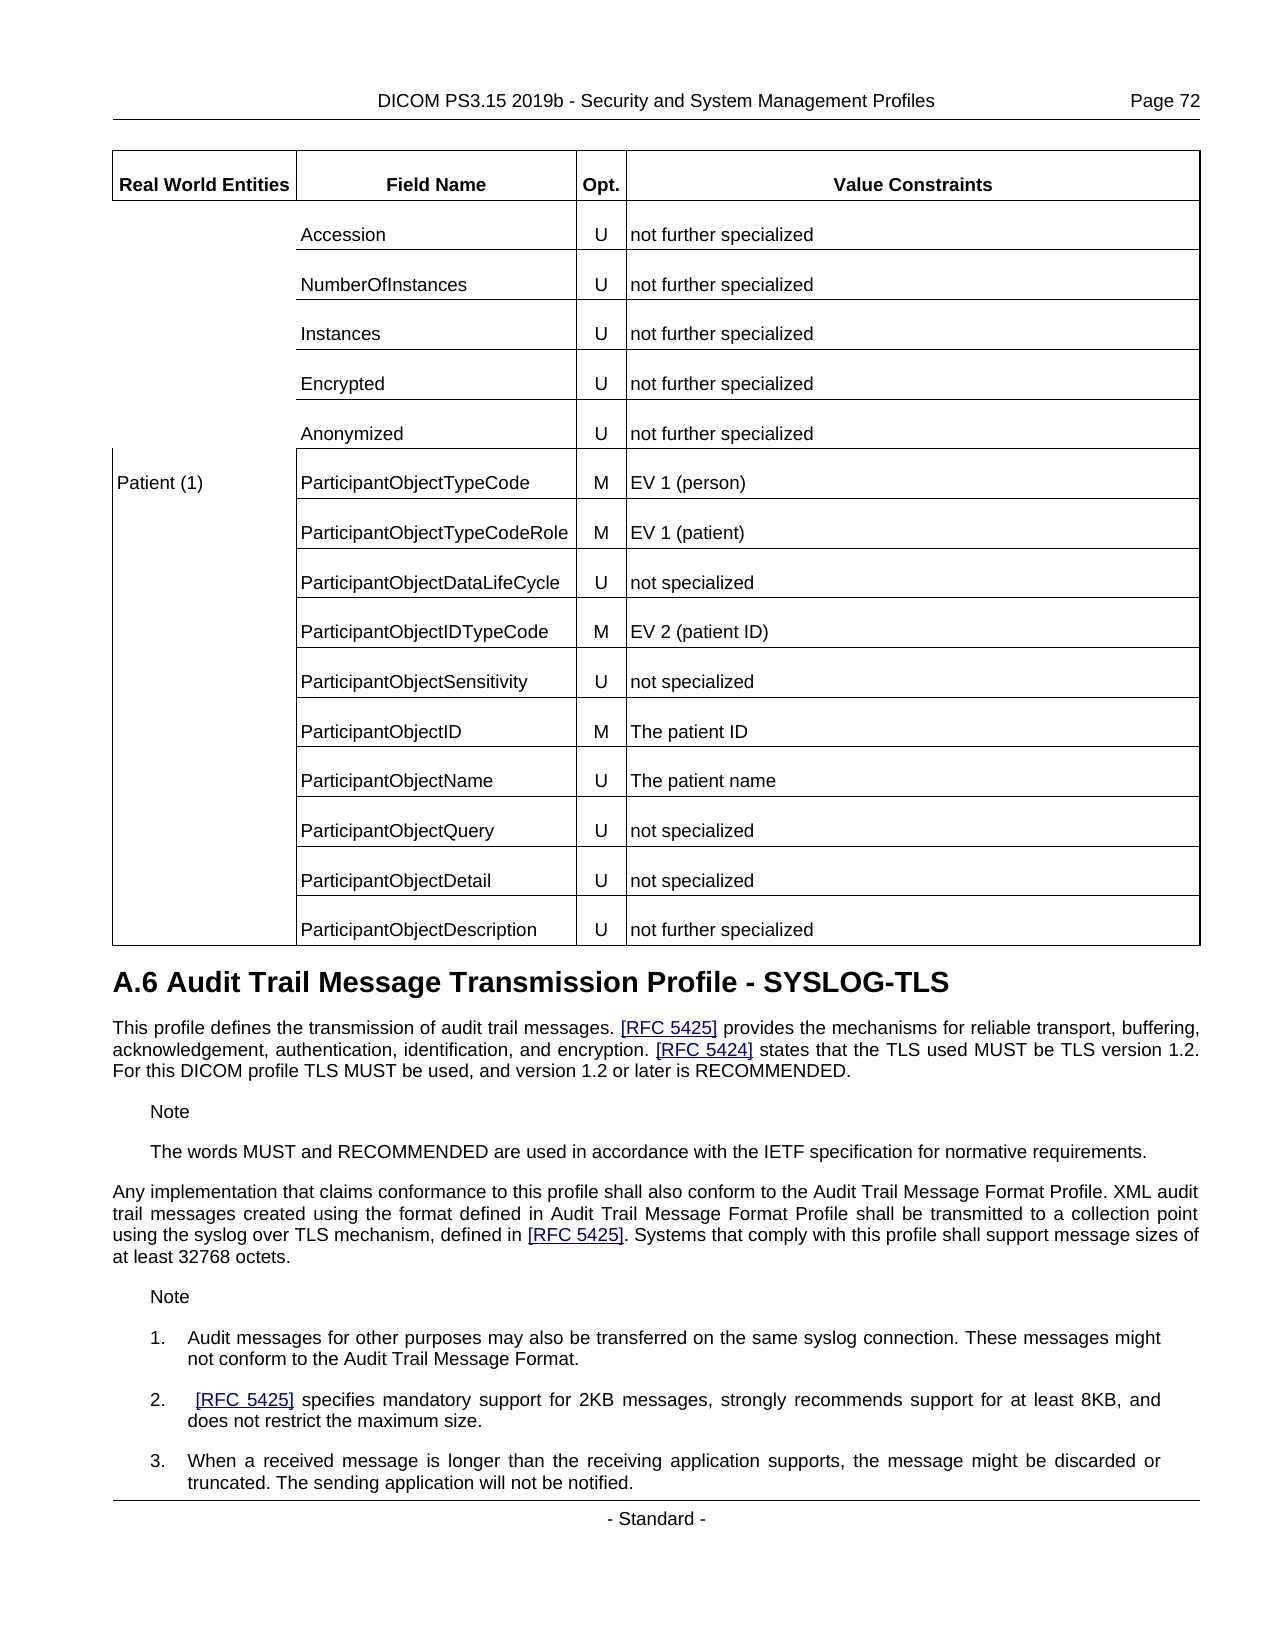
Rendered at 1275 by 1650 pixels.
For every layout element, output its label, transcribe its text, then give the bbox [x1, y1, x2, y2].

table_cell ParticipantObjectTypeCodeRole [297, 499, 576, 547]
table_header Real World Entities [113, 151, 296, 200]
table_header Field Name [297, 151, 576, 200]
table_cell U [577, 648, 626, 697]
table_cell not specialized [627, 648, 1199, 697]
table_cell not further specialized [627, 400, 1199, 448]
table_cell Anonymized [296, 400, 576, 448]
table_cell not further specialized [627, 250, 1199, 299]
table_cell U [577, 797, 626, 846]
table_cell U [577, 300, 626, 349]
table_cell ParticipantObjectID [297, 698, 576, 746]
table_cell The patient ID [627, 698, 1199, 746]
table_cell M [577, 698, 626, 746]
table_cell NumberOfInstances [296, 250, 576, 299]
table_cell U [577, 201, 626, 249]
table_cell not further specialized [627, 300, 1199, 349]
table_header Value Constraints [627, 151, 1199, 200]
table_cell ParticipantObjectQuery [297, 797, 576, 846]
table_cell U [577, 400, 626, 448]
table_cell U [577, 847, 626, 895]
table_cell The patient name [627, 747, 1199, 796]
table_cell ParticipantObjectDescription [297, 896, 576, 945]
text Any implementation that claims conformance to this profile shall also conform to the Audit Trail Message Format Profile. XML audit trail messages created using the format defined in Audit Trail Message Format Profile shall be transmitted to a collection point using the syslog over TLS mechanism, defined in [RFC 5425]. Systems that comply with this profile shall support message sizes of at least 32768 octets. [112, 1181, 1200, 1267]
text 3. When a received message is longer than the receiving application supports, the message might be discarded or truncated. The sending application will not be notified. [150, 1450, 1162, 1493]
table_cell ParticipantObjectName [297, 747, 576, 796]
text This profile defines the transmission of audit trail messages. [RFC 5425] provides the mechanisms for reliable transport, buffering, acknowledgement, authentication, identification, and encryption. [RFC 5424] states that the TLS used MUST be TLS version 1.2. For this DICOM profile TLS MUST be used, and version 1.2 or later is RECOMMENDED. [112, 1017, 1200, 1082]
table_cell EV 1 (person) [627, 449, 1199, 498]
table_cell not specialized [627, 549, 1199, 597]
table_cell Accession [296, 201, 576, 249]
table_cell not further specialized [627, 201, 1199, 249]
table_cell EV 1 (patient) [627, 499, 1199, 547]
table_cell Instances [296, 300, 576, 349]
table_cell M [577, 499, 626, 547]
table_cell M [577, 598, 626, 647]
table_cell ParticipantObjectTypeCode [297, 449, 576, 498]
text Note [150, 1286, 1162, 1308]
table_cell U [577, 549, 626, 597]
table_cell ParticipantObjectIDTypeCode [297, 598, 576, 647]
text Note [150, 1101, 1162, 1122]
table_cell Encrypted [296, 350, 576, 398]
table_cell ParticipantObjectSensitivity [297, 648, 576, 697]
text A.6 Audit Trail Message Transmission Profile - SYSLOG-TLS [112, 965, 1200, 998]
table_header Opt. [577, 151, 626, 200]
table_cell ParticipantObjectDetail [297, 847, 576, 895]
table_cell not specialized [627, 797, 1199, 846]
table_cell ParticipantObjectDataLifeCycle [297, 549, 576, 597]
table_cell M [577, 449, 626, 498]
table_cell not specialized [627, 847, 1199, 895]
text 2. [RFC 5425] specifies mandatory support for 2KB messages, strongly recommends support for at least 8KB, and does not restrict the maximum size. [150, 1388, 1162, 1431]
table_cell U [577, 896, 626, 945]
table_cell U [577, 250, 626, 299]
table_cell not further specialized [627, 896, 1199, 945]
text 1. Audit messages for other purposes may also be transferred on the same syslog connection. These messages might not conform to the Audit Trail Message Format. [150, 1326, 1162, 1369]
table_cell U [577, 350, 626, 398]
table_cell not further specialized [627, 350, 1199, 398]
text The words MUST and RECOMMENDED are used in accordance with the IETF specification for normative requirements. [150, 1141, 1162, 1162]
table_cell U [577, 747, 626, 796]
table_cell EV 2 (patient ID) [627, 598, 1199, 647]
table_cell Patient (1) [113, 448, 296, 945]
